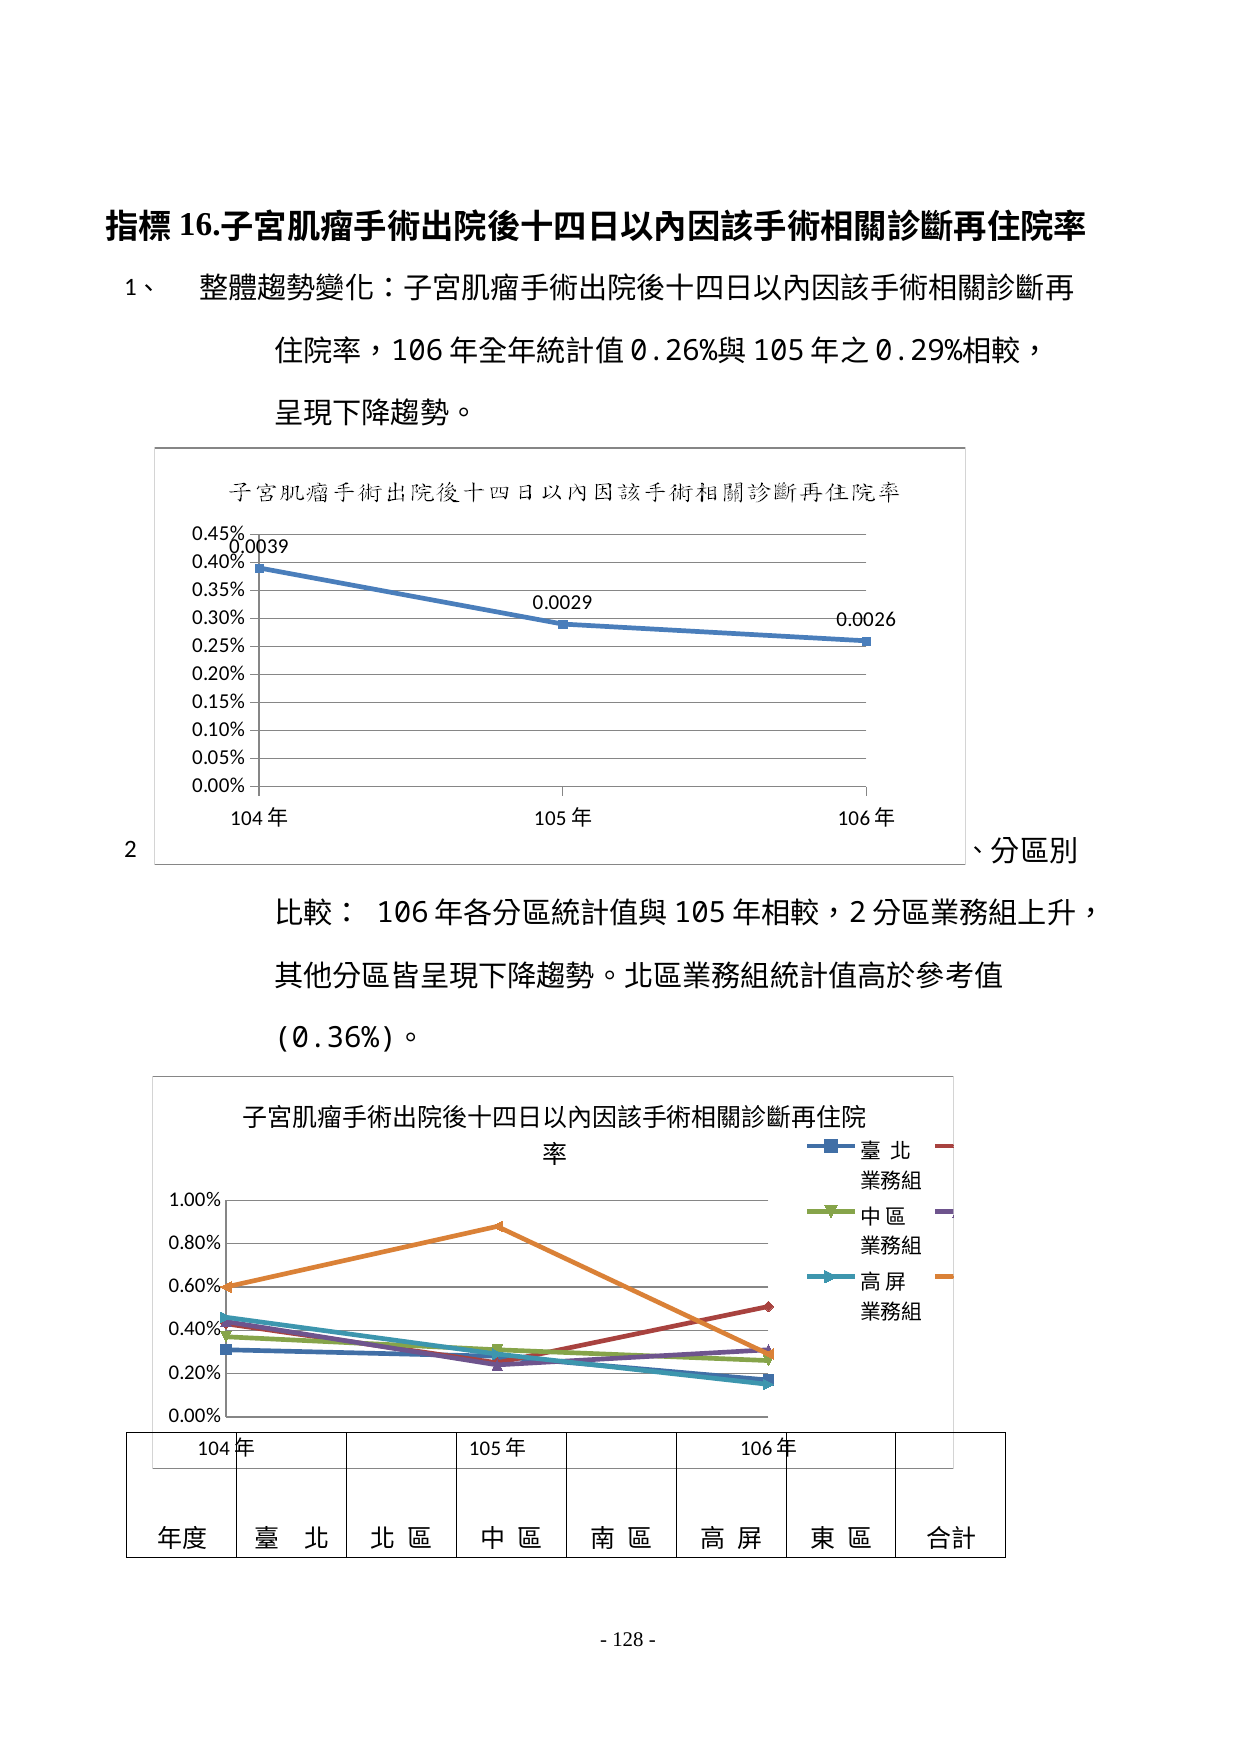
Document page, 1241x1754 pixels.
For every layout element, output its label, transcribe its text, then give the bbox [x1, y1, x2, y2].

table_header 高 屏 [677, 1469, 786, 1557]
table_header 中 區 [457, 1469, 566, 1557]
subtitle 指標16.子宮肌瘤手術出院後十四日以內因該手術相關診斷再住院率 [89, 182, 1158, 244]
list 整體趨勢變化：子宮肌瘤手術出院後十四日以內因該手術相關診斷再住院率，106年全年統計值0.26%與105年之0.29%相較，呈現下降趨勢。 [124, 244, 1078, 432]
table_header 東 區 [787, 1469, 895, 1557]
table_header 臺 北 [237, 1469, 346, 1557]
list 分區別比較： 106年各分區統計值與105年相較，2分區業務組上升，其他分區皆呈現下降趨勢。北區業務組統計值高於參考值(0.36%)。 [124, 807, 1078, 1057]
table_header 年度 [127, 1433, 236, 1557]
table_header 北 區 [347, 1469, 456, 1557]
table_header 合計 [896, 1433, 1005, 1557]
table_header 南 區 [567, 1469, 676, 1557]
